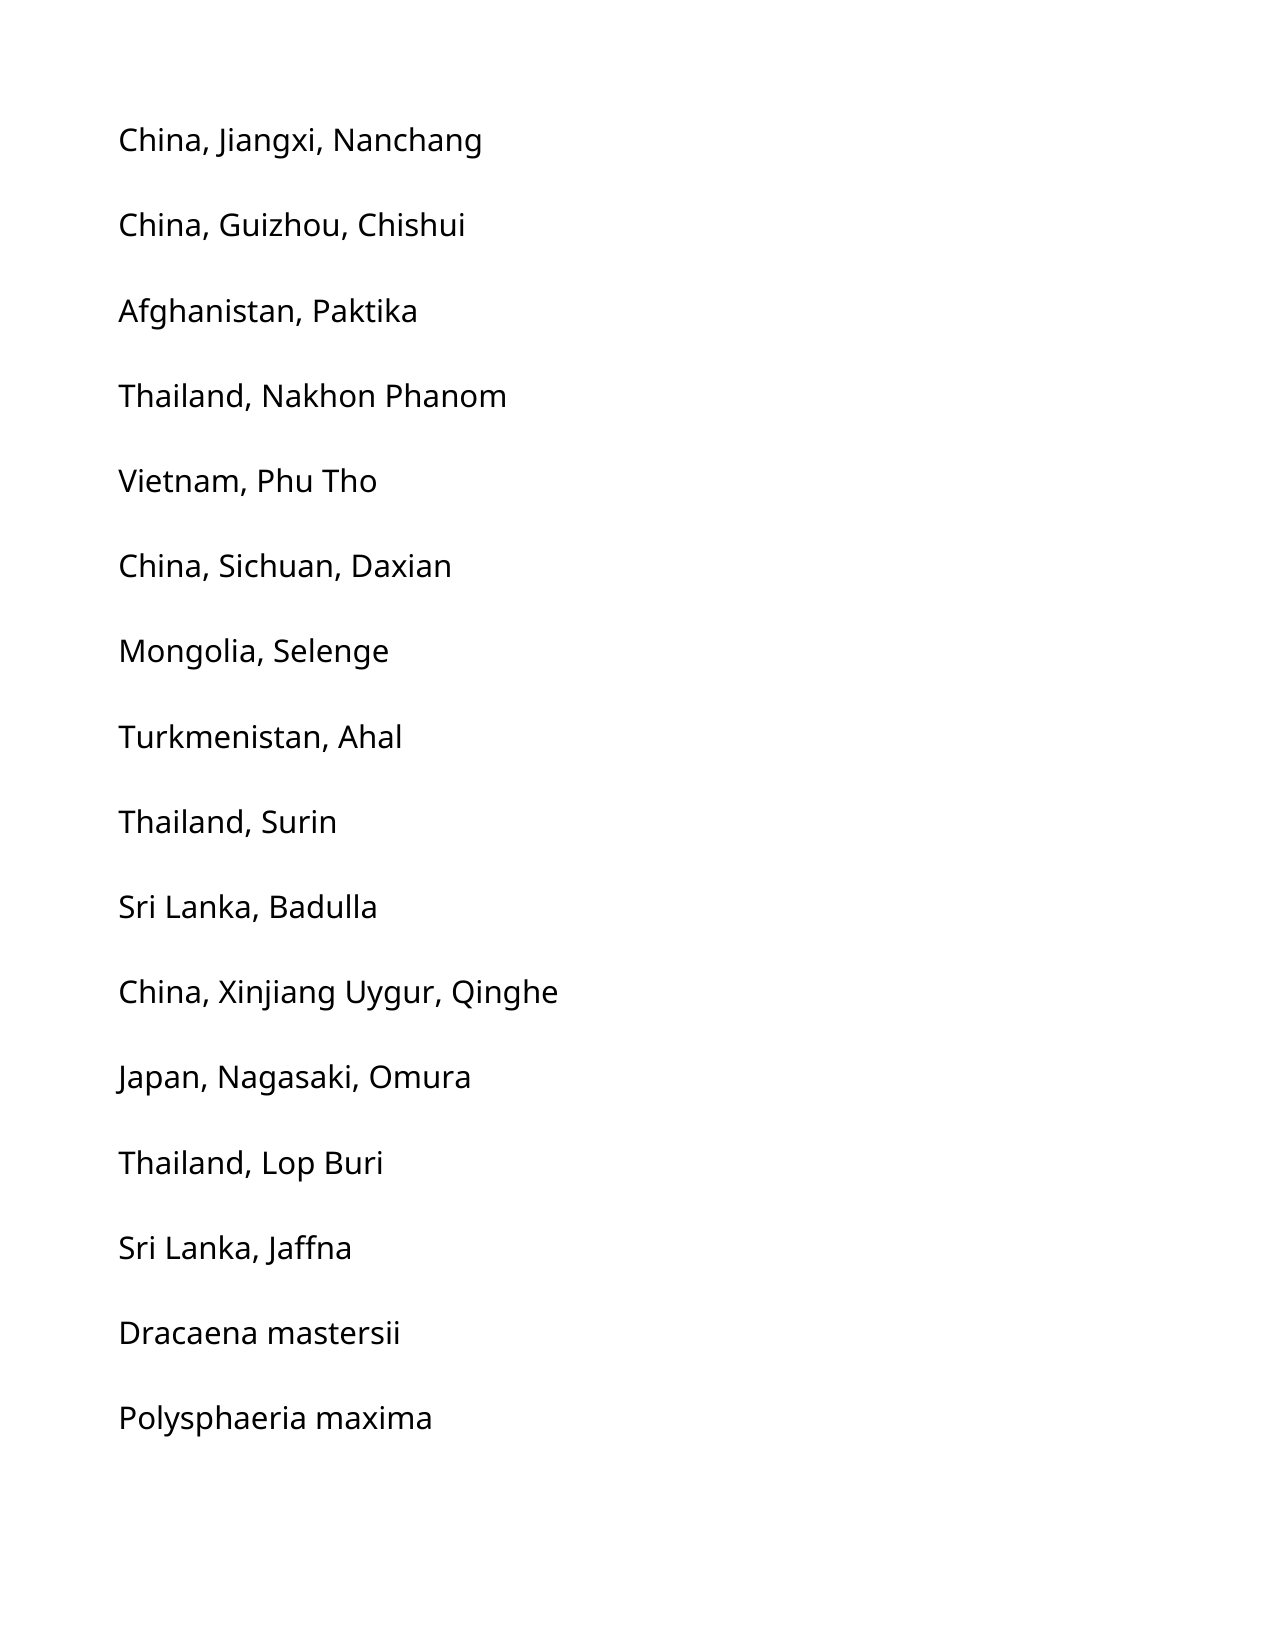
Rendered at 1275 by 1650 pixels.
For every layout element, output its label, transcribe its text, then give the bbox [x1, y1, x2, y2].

text Japan, Nagasaki, Omura [118, 1055, 1157, 1141]
text China, Xinjiang Uygur, Qinghe [118, 970, 1157, 1055]
text Mongolia, Selenge [118, 629, 1157, 714]
text Thailand, Lop Buri [118, 1141, 1157, 1226]
text Vietnam, Phu Tho [118, 459, 1157, 544]
text Sri Lanka, Jaffna [118, 1226, 1157, 1311]
text China, Guizhou, Chishui [118, 203, 1157, 288]
text Thailand, Surin [118, 800, 1157, 885]
text Afghanistan, Paktika [118, 288, 1157, 374]
text China, Sichuan, Daxian [118, 544, 1157, 629]
text Polysphaeria maxima [118, 1396, 1157, 1481]
text Dracaena mastersii [118, 1311, 1157, 1396]
text China, Jiangxi, Nanchang [118, 118, 1157, 203]
text Thailand, Nakhon Phanom [118, 374, 1157, 459]
text Turkmenistan, Ahal [118, 714, 1157, 800]
text Sri Lanka, Badulla [118, 885, 1157, 970]
